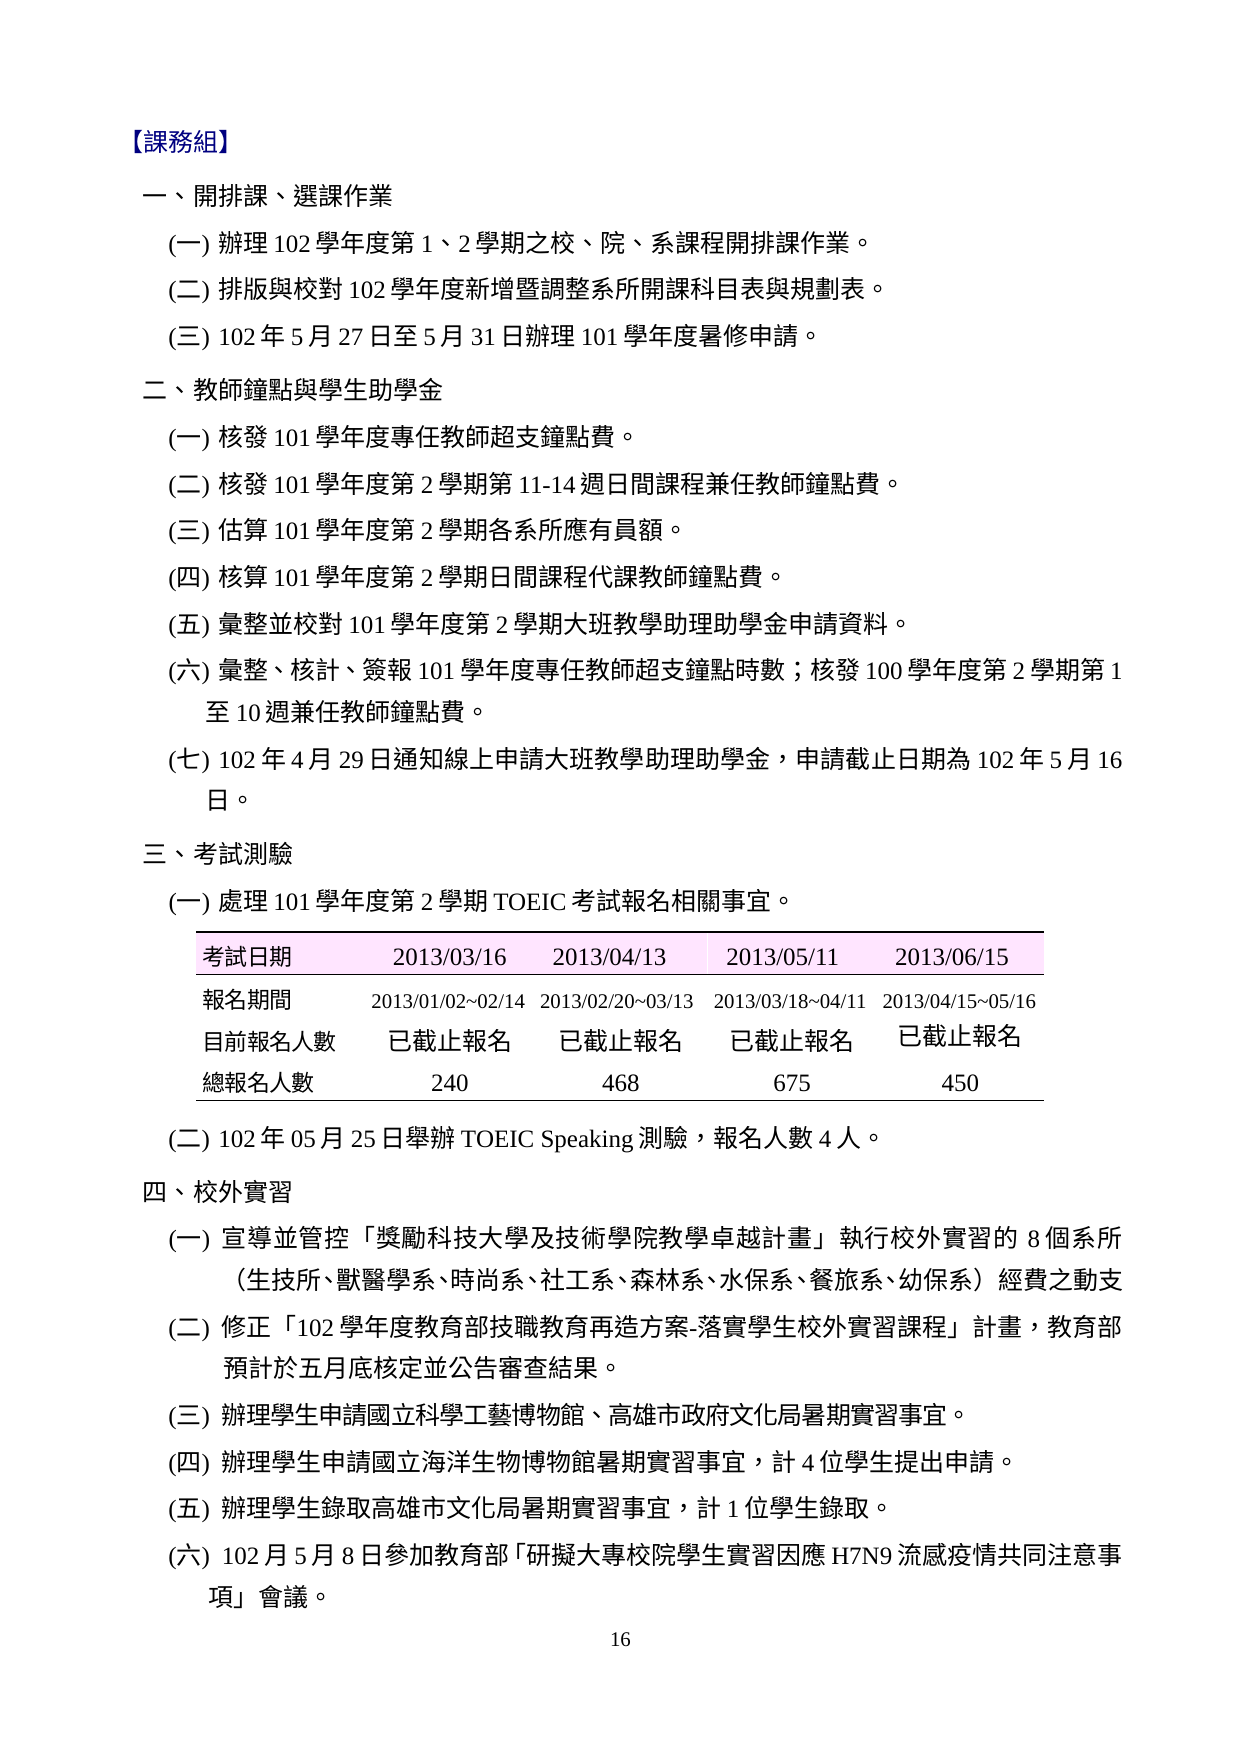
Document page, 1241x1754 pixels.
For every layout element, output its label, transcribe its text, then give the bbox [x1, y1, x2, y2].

table_header 2013/05/11 [708, 933, 876, 974]
list 辦理102學年度第1、2學期之校、院、系課程開排課作業。 [168, 219, 1122, 261]
list 宣導並管控「獎勵科技大學及技術學院教學卓越計畫」執行校外實習的8個系所（生技所、獸醫學系、時尚系、社工系、森林系、水保系、餐旅系、幼保系）經費之動支。 [168, 1214, 1122, 1298]
table_cell 2013/02/20~03/13 [534, 975, 707, 1017]
list 102年05月25日舉辦TOEIC Speaking測驗，報名人數4人。 [168, 1114, 1122, 1155]
table_cell 2013/04/15~05/16 [876, 975, 1044, 1017]
table_cell 675 [708, 1059, 876, 1100]
text 【課務組】 [118, 118, 1122, 160]
list 102年4月29日通知線上申請大班教學助理助學金，申請截止日期為102年5月16日。 [168, 735, 1122, 818]
table_cell 2013/03/18~04/11 [708, 975, 876, 1017]
list 校外實習 [142, 1168, 1122, 1209]
list 彙整並校對101學年度第2學期大班教學助理助學金申請資料。 [168, 600, 1122, 641]
list 辦理學生錄取高雄市文化局暑期實習事宜，計1位學生錄取。 [168, 1484, 1122, 1526]
table_header 2013/06/15 [876, 933, 1044, 974]
table_cell 已截止報名 [876, 1017, 1044, 1058]
list 教師鐘點與學生助學金 [142, 366, 1122, 408]
list 核算101學年度第2學期日間課程代課教師鐘點費。 [168, 553, 1122, 595]
list 排版與校對102學年度新增暨調整系所開課科目表與規劃表。 [168, 266, 1122, 307]
list 估算101學年度第2學期各系所應有員額。 [168, 506, 1122, 548]
list 修正「102學年度教育部技職教育再造方案-落實學生校外實習課程」計畫，教育部預計於五月底核定並公告審查結果。 [168, 1303, 1122, 1386]
list 彙整、核計、簽報101學年度專任教師超支鐘點時數；核發100學年度第2學期第1至10週兼任教師鐘點費。 [168, 646, 1122, 730]
list 102年5月27日至5月31日辦理101學年度暑修申請。 [168, 312, 1122, 354]
table_cell 468 [534, 1059, 707, 1100]
table_cell 已截止報名 [534, 1017, 707, 1058]
table_cell 總報名人數 [196, 1059, 365, 1100]
table_cell 2013/01/02~02/14 [365, 975, 534, 1017]
table_header 考試日期 [196, 933, 365, 974]
table_cell 報名期間 [196, 975, 365, 1017]
list 開排課、選課作業 [142, 172, 1122, 214]
list 辦理學生申請國立海洋生物博物館暑期實習事宜，計4位學生提出申請。 [168, 1438, 1122, 1479]
table_cell 目前報名人數 [196, 1017, 365, 1058]
list 處理101學年度第2學期TOEIC考試報名相關事宜。 [168, 877, 1122, 919]
table_cell 240 [365, 1059, 534, 1100]
list 辦理學生申請國立科學工藝博物館、高雄市政府文化局暑期實習事宜。 [168, 1391, 1122, 1433]
list 102月5月8日參加教育部「研擬大專校院學生實習因應H7N9流感疫情共同注意事項」會議。 [168, 1531, 1122, 1614]
table_header 2013/03/16 [365, 933, 534, 974]
table_cell 已截止報名 [365, 1017, 534, 1058]
list 考試測驗 [142, 831, 1122, 872]
list 核發101學年度第2學期第11-14週日間課程兼任教師鐘點費。 [168, 460, 1122, 501]
table_cell 已截止報名 [708, 1017, 876, 1058]
table_header 2013/04/13 [534, 933, 707, 974]
list 核發101學年度專任教師超支鐘點費。 [168, 413, 1122, 455]
table_cell 450 [876, 1059, 1044, 1100]
